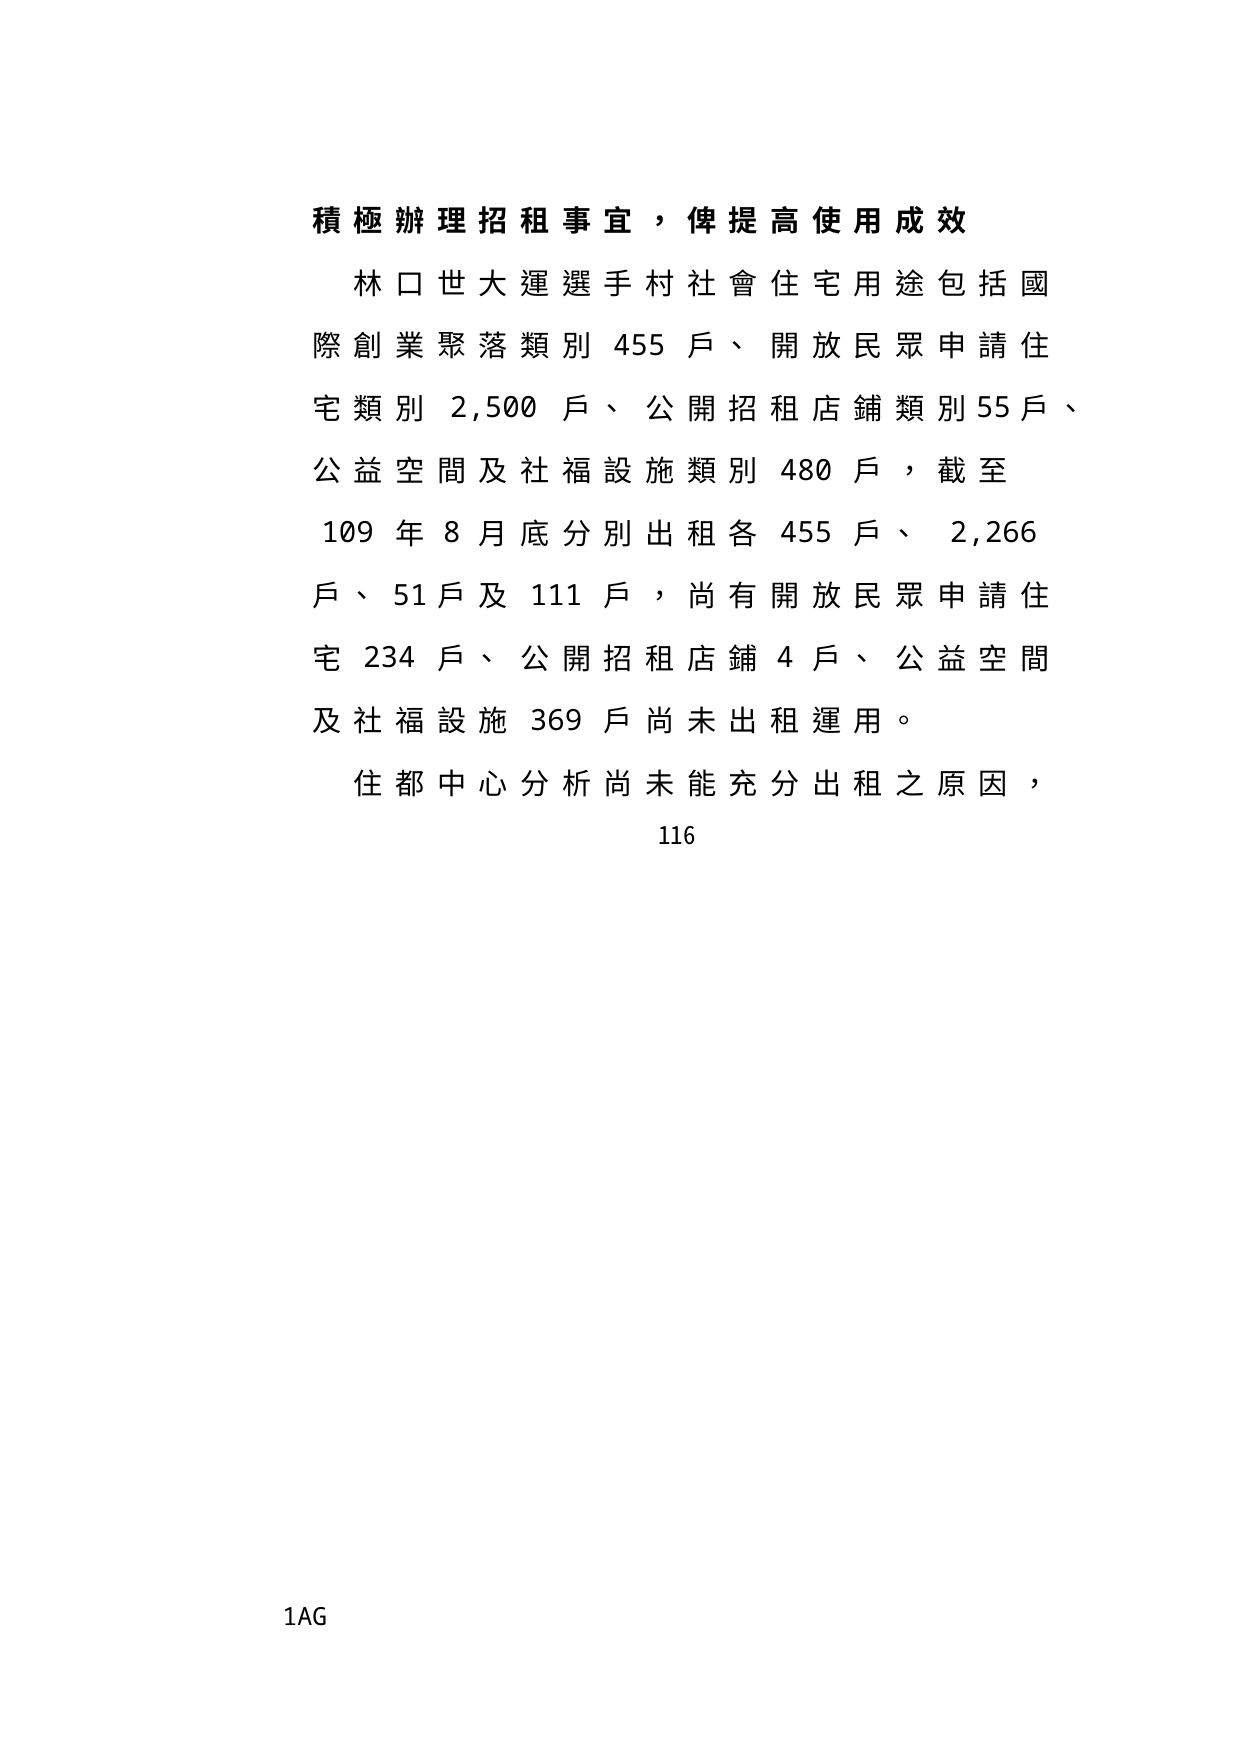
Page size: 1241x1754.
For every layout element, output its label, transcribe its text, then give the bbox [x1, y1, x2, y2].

text 林口世大運選手村社會住宅用途包括國際創業聚落類別455戶、開放民眾申請住宅類別2,500戶、公開招租店鋪類別55戶、公益空間及社福設施類別480戶，截至109年8月底分別出租各455戶、2,266戶、51戶及111戶，尚有開放民眾申請住宅234戶、公開招租店鋪4戶、公益空間及社福設施369戶尚未出租運用。 [269, 240, 1056, 740]
text 住都中心分析尚未能充分出租之原因， [269, 740, 1056, 802]
text 積極辦理招租事宜，俾提高使用成效 [240, 177, 1056, 240]
